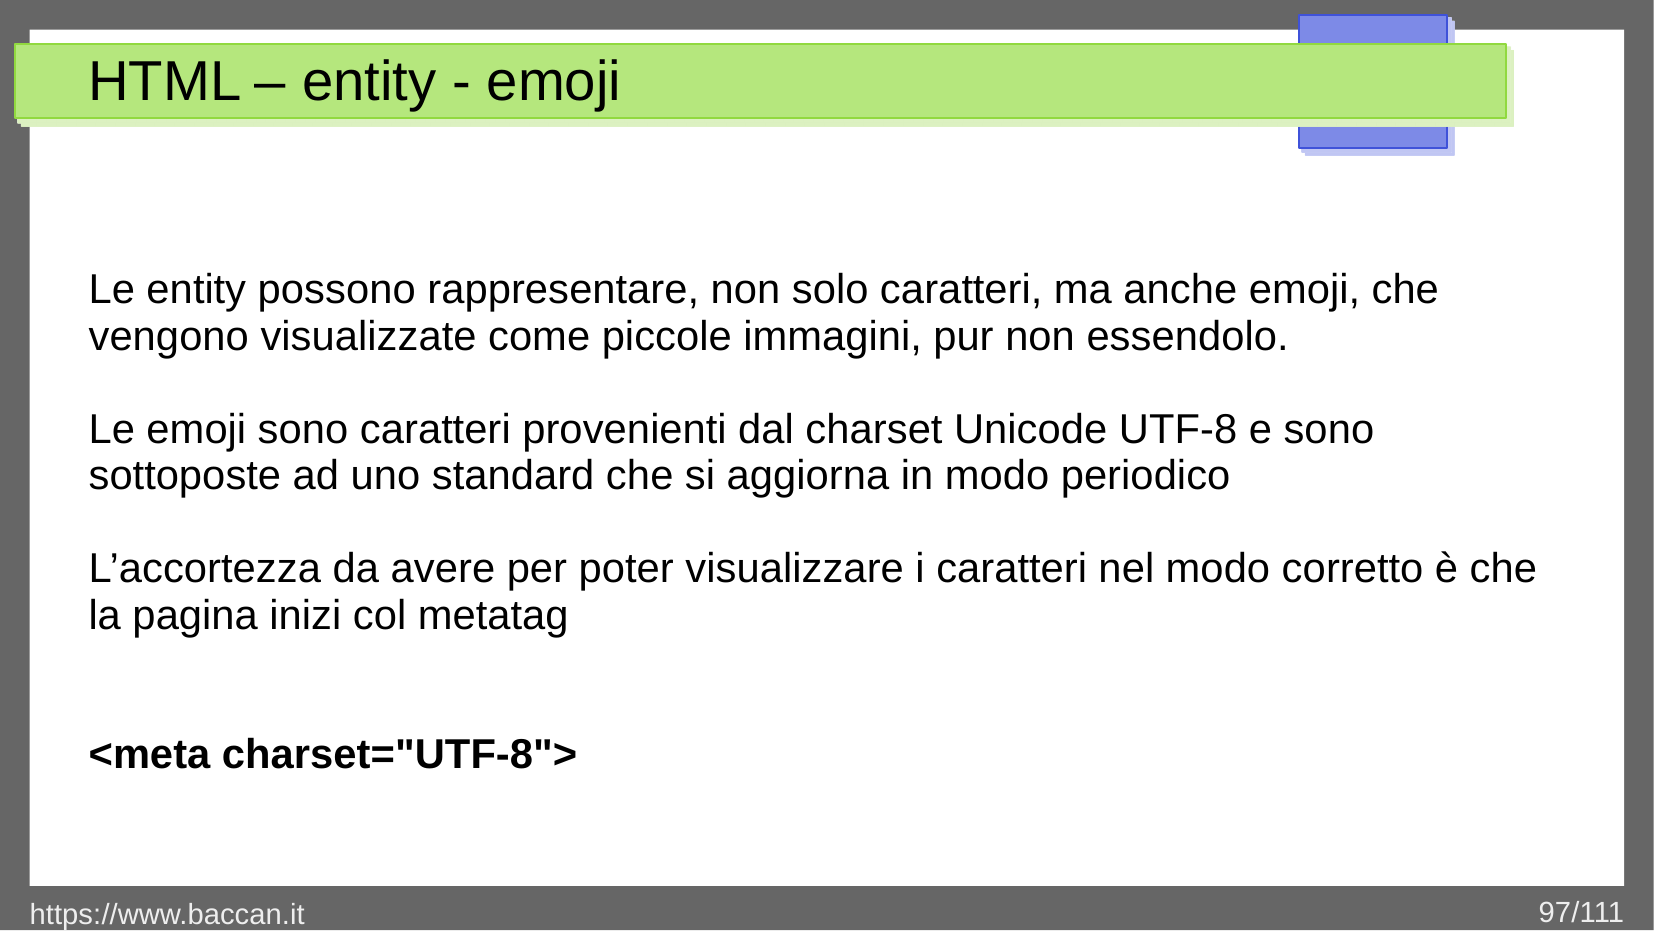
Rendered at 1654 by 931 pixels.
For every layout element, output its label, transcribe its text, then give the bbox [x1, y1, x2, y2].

title HTML – entity - emoji [88, 44, 1506, 119]
text_box Le entity possono rappresentare, non solo caratteri, ma anche emoji, che vengono visualizzate come piccole immagini, pur non essendolo. Le emoji sono caratteri provenienti dal charset Unicode UTF-8 e sono sottoposte ad uno standard che si aggiorna in modo periodico L’accortezza da avere per poter visualizzare i caratteri nel modo corretto è che la pagina inizi col metatag <meta charset="UTF-8"> [88, 158, 1565, 886]
